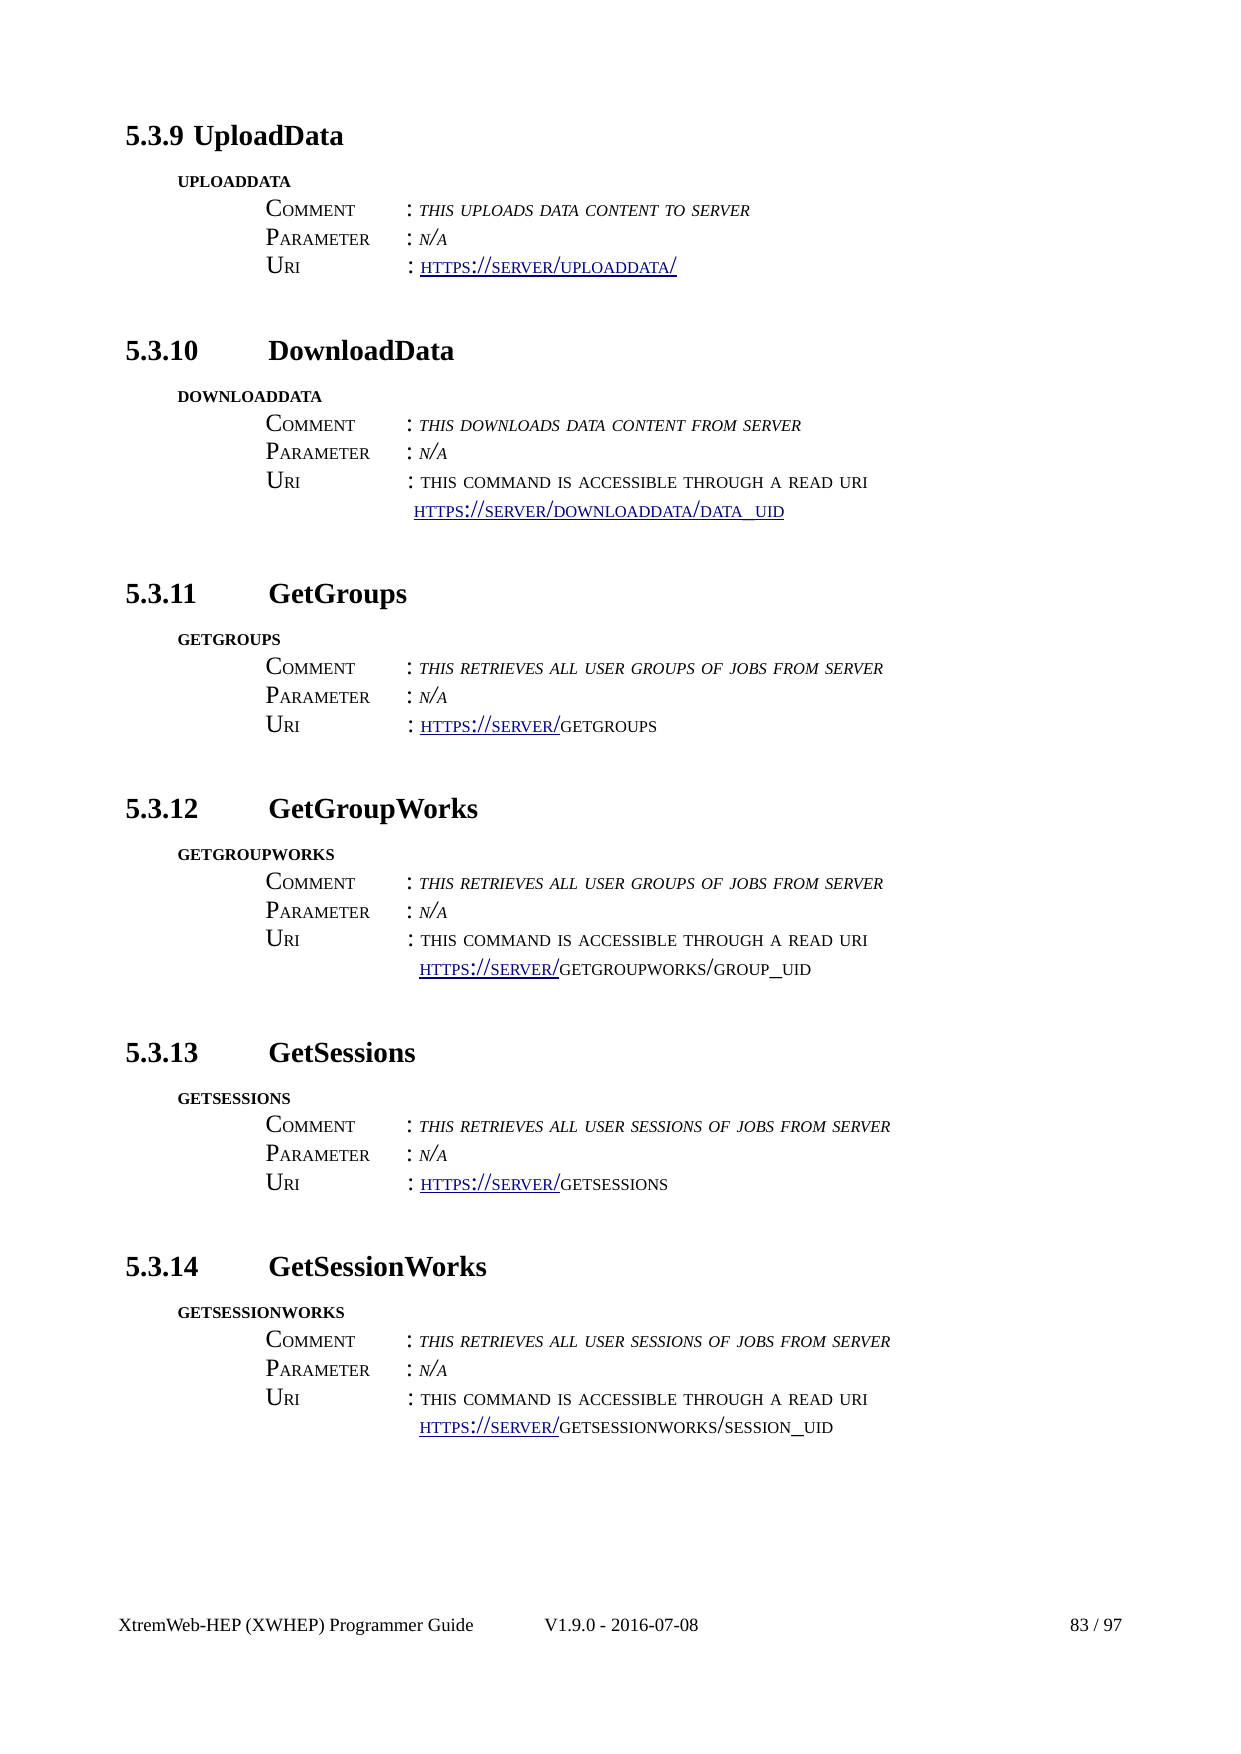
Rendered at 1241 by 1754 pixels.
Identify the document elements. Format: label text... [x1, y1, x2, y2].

text Parameter : n/a [265, 895, 1122, 923]
subtitle GetSessionWorks [118, 1249, 1122, 1283]
text Comment : this uploads data content to server [265, 193, 1122, 222]
text Uri : https://server/getsessions [265, 1167, 1122, 1196]
text Parameter : n/a [265, 680, 1122, 709]
text getsessionworks [177, 1296, 1122, 1324]
subtitle GetGroups [118, 576, 1122, 610]
text downloaddata [177, 379, 1122, 408]
subtitle UploadData [118, 118, 1122, 152]
text Comment : this downloads data content from server [265, 408, 1122, 436]
text Uri : this command is accessible through a read uri [266, 465, 1122, 494]
text Parameter : n/a [265, 436, 1122, 465]
text Uri : https://server/uploaddata/ [266, 250, 1122, 279]
text Comment : this retrieves all user sessions of jobs from server [265, 1324, 1122, 1353]
text https://server/downloaddata/data_uid [413, 494, 1122, 523]
text Uri : https://server/getgroups [265, 709, 1122, 737]
text Parameter : n/a [265, 222, 1122, 250]
text https://server/getgroupworks/group_uid [266, 952, 1122, 981]
text Uri : this command is accessible through a read uri [265, 1382, 1122, 1411]
text Parameter : n/a [265, 1353, 1122, 1382]
text getsessions [177, 1081, 1122, 1109]
subtitle GetGroupWorks [118, 791, 1122, 825]
text Comment : this retrieves all user groups of jobs from server [265, 651, 1122, 680]
text uploaddata [177, 164, 1122, 193]
text Uri : this command is accessible through a read uri [265, 923, 1122, 952]
text getgroups [177, 622, 1122, 651]
text getgroupworks [177, 837, 1122, 866]
text Parameter : n/a [265, 1138, 1122, 1167]
text Comment : this retrieves all user sessions of jobs from server [265, 1109, 1122, 1138]
subtitle GetSessions [118, 1035, 1122, 1068]
text https://server/getsessionworks/session_uid [266, 1411, 1122, 1439]
subtitle DownloadData [118, 333, 1122, 366]
text Comment : this retrieves all user groups of jobs from server [265, 866, 1122, 895]
